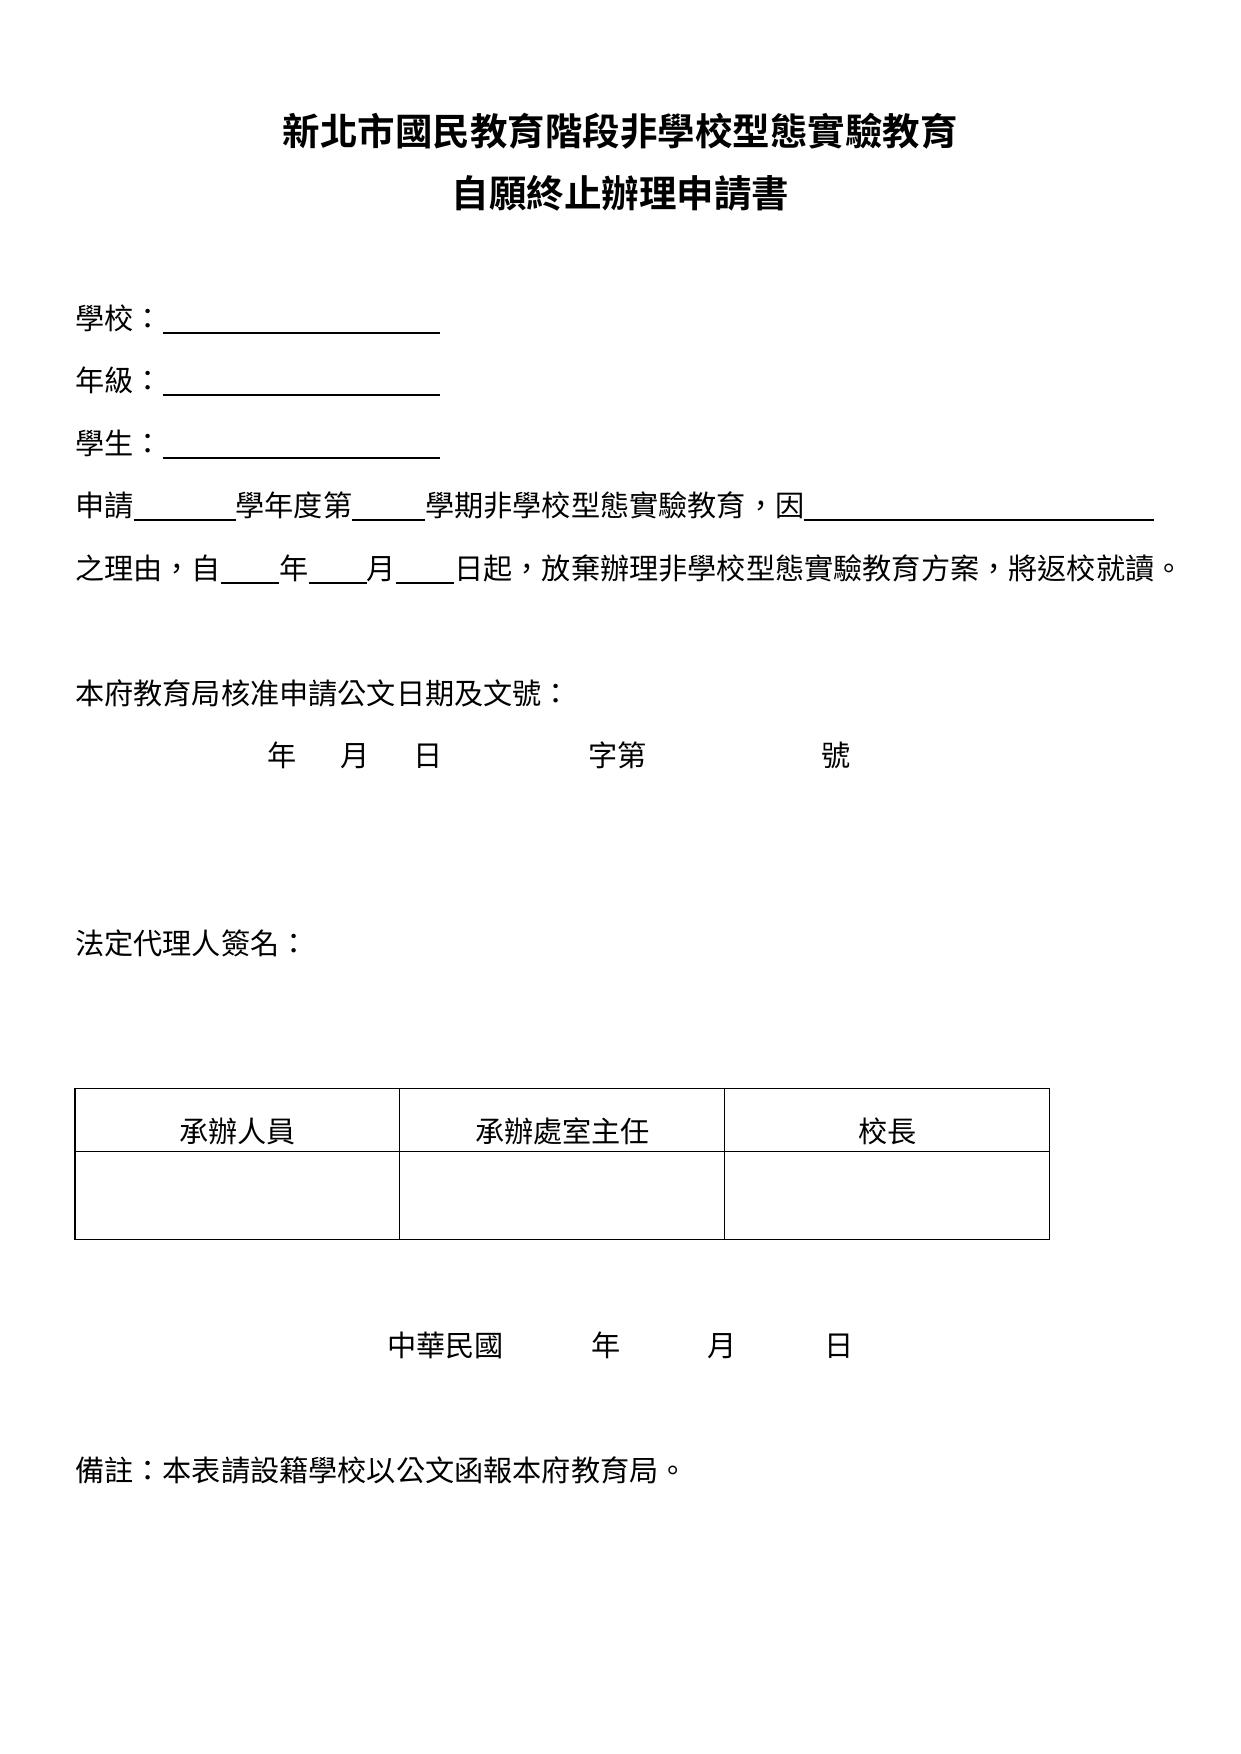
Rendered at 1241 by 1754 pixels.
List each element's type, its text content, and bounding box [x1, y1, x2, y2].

text 備註：本表請設籍學校以公文函報本府教育局。 [75, 1427, 1165, 1489]
text 法定代理人簽名： [75, 900, 1165, 962]
text 年 月 日 字第 號 [75, 712, 1165, 775]
table_header 承辦處室主任 [400, 1089, 724, 1151]
table_cell [76, 1152, 399, 1238]
table_header 校長 [725, 1089, 1049, 1151]
text 申請 學年度第 學期非學校型態實驗教育，因 之理由，自 年 月 日起，放棄辦理非學校型態實驗教育方案，將返校就讀。 [75, 462, 1165, 587]
text 學生： [75, 400, 1165, 462]
table_cell [400, 1152, 724, 1238]
text 新北市國民教育階段非學校型態實驗教育 [75, 87, 1165, 150]
table_header 承辦人員 [76, 1089, 399, 1151]
table_cell [725, 1152, 1049, 1238]
text 學校： [75, 275, 1165, 337]
text 本府教育局核准申請公文日期及文號： [75, 650, 1165, 712]
text 年級： [75, 337, 1165, 400]
text 自願終止辦理申請書 [75, 150, 1165, 212]
text 中華民國 年 月 日 [75, 1302, 1165, 1364]
